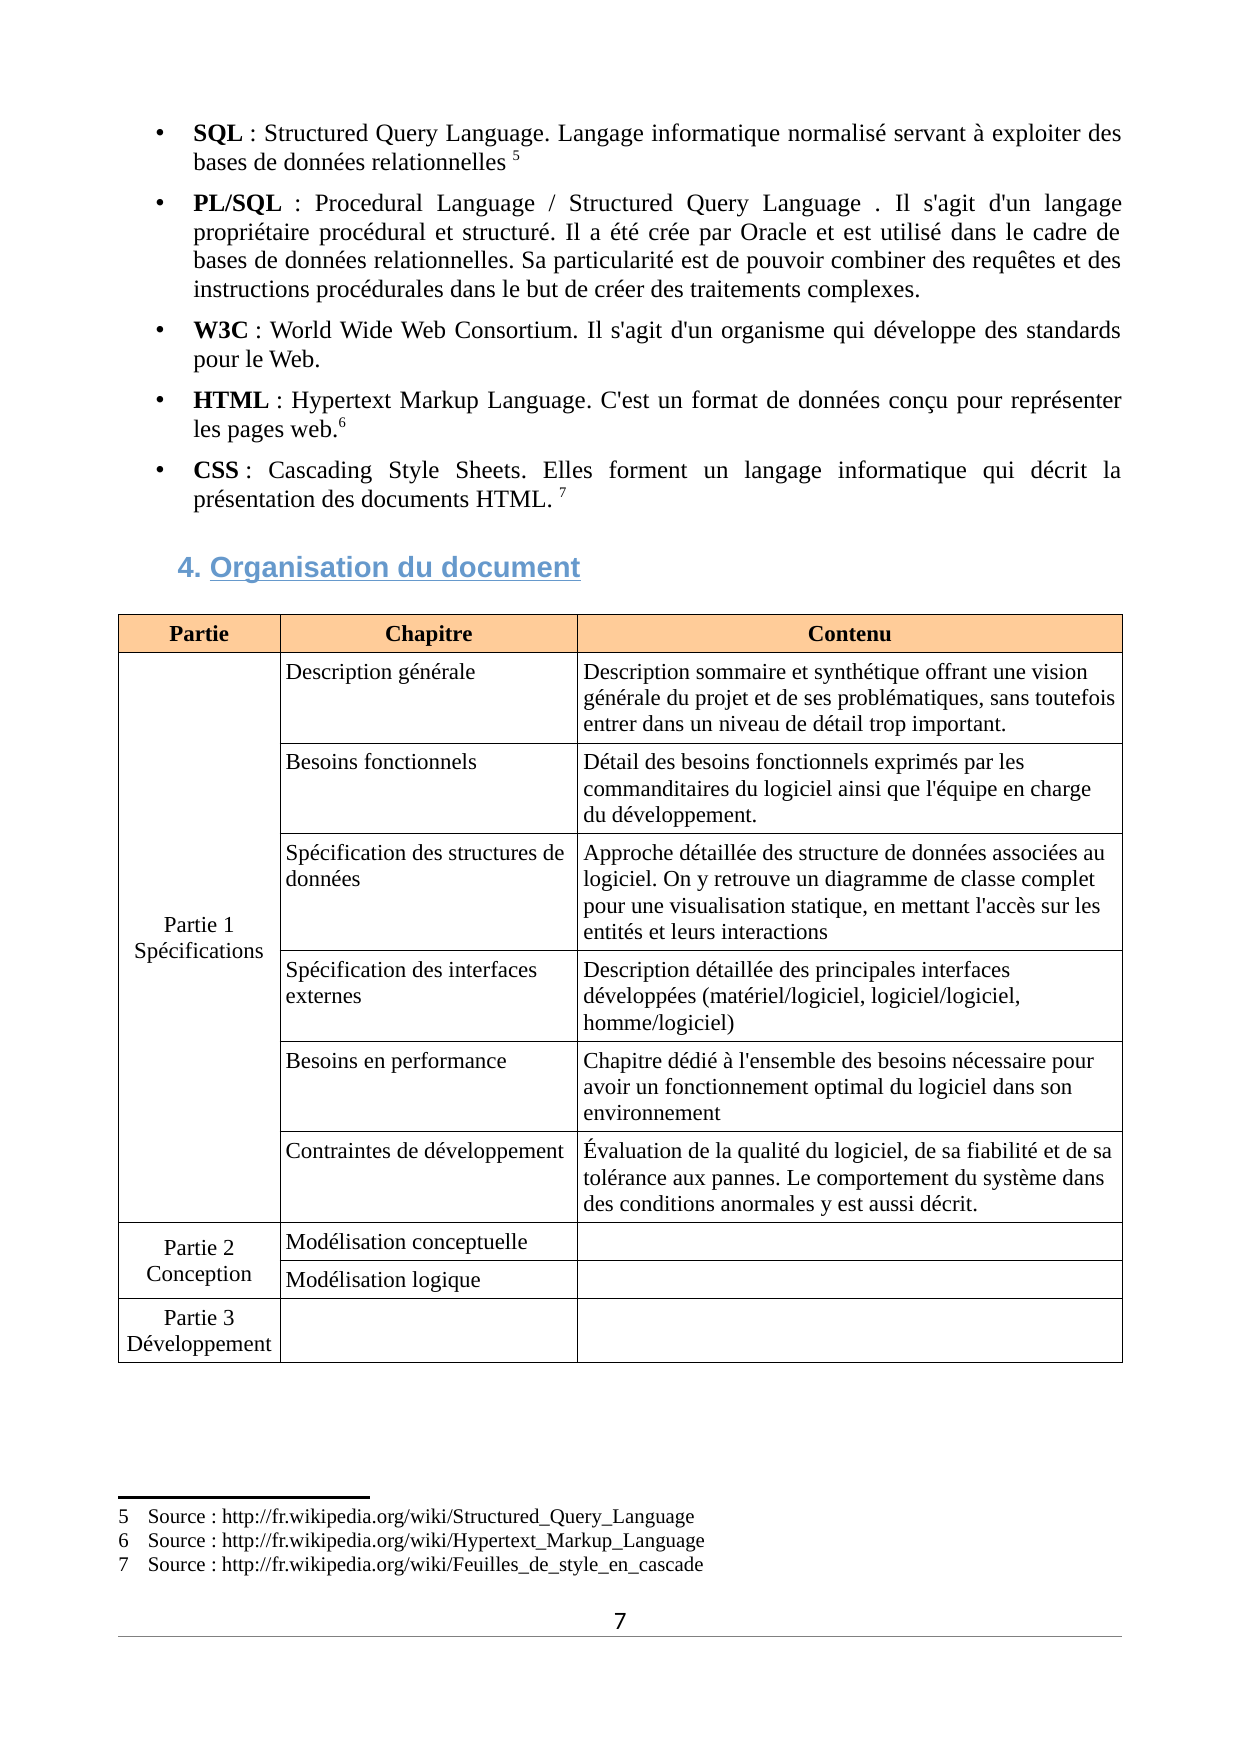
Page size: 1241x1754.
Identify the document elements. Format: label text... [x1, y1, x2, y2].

table_cell Chapitre dédié à l'ensemble des besoins nécessaire pour avoir un fonctionnement optimal du logiciel dans son environnement [578, 1042, 1122, 1131]
list Source : http://fr.wikipedia.org/wiki/Structured_Query_Language [118, 1503, 1122, 1528]
table_cell [578, 1299, 1122, 1362]
table_cell Description générale [281, 653, 577, 743]
table_cell Partie 1 Spécifications [119, 653, 280, 1222]
table_header Chapitre [281, 615, 577, 652]
table_cell Évaluation de la qualité du logiciel, de sa fiabilité et de sa tolérance aux pannes. Le comportement du système dans des conditions anormales y est aussi décrit. [578, 1132, 1122, 1222]
list W3C : World Wide Web Consortium. Il s'agit d'un organisme qui développe des standards pour le Web. [156, 316, 1122, 373]
table_cell Description détaillée des principales interfaces développées (matériel/logiciel, logiciel/logiciel, homme/logiciel) [578, 951, 1122, 1041]
table_cell Partie 3 Développement [119, 1299, 280, 1362]
table_header Partie [119, 615, 280, 652]
table_cell Contraintes de développement [281, 1132, 577, 1222]
table_cell Détail des besoins fonctionnels exprimés par les commanditaires du logiciel ainsi que l'équipe en charge du développement. [578, 744, 1122, 833]
subtitle Organisation du document [177, 550, 1122, 584]
list CSS : Cascading Style Sheets. Elles forment un langage informatique qui décrit la présentation des documents HTML. [156, 456, 1122, 513]
table_cell Spécification des structures de données [281, 834, 577, 950]
list Source : http://fr.wikipedia.org/wiki/Feuilles_de_style_en_cascade [118, 1552, 1122, 1576]
table_cell Modélisation logique [281, 1261, 577, 1298]
table_cell Besoins en performance [281, 1042, 577, 1131]
table_cell Approche détaillée des structure de données associées au logiciel. On y retrouve un diagramme de classe complet pour une visualisation statique, en mettant l'accès sur les entités et leurs interactions [578, 834, 1122, 950]
table_cell [281, 1299, 577, 1362]
table_cell [578, 1261, 1122, 1298]
table_cell Besoins fonctionnels [281, 744, 577, 833]
table_cell Spécification des interfaces externes [281, 951, 577, 1041]
table_header Contenu [578, 615, 1122, 652]
list HTML : Hypertext Markup Language. C'est un format de données conçu pour représenter les pages web. [156, 386, 1122, 443]
table_cell Modélisation conceptuelle [281, 1223, 577, 1260]
table_cell [578, 1223, 1122, 1260]
list SQL : Structured Query Language. Langage informatique normalisé servant à exploiter des bases de données relationnelles [156, 118, 1122, 176]
list Source : http://fr.wikipedia.org/wiki/Hypertext_Markup_Language [118, 1528, 1122, 1552]
table_cell Partie 2 Conception [119, 1223, 280, 1298]
list PL/SQL : Procedural Language / Structured Query Language . Il s'agit d'un langage propriétaire procédural et structuré. Il a été crée par Oracle et est utilisé dans le cadre de bases de données relationnelles. Sa particularité est de pouvoir combiner des requêtes et des instructions procédurales dans le but de créer des traitements complexes. [156, 188, 1122, 303]
table_cell Description sommaire et synthétique offrant une vision générale du projet et de ses problématiques, sans toutefois entrer dans un niveau de détail trop important. [578, 653, 1122, 743]
